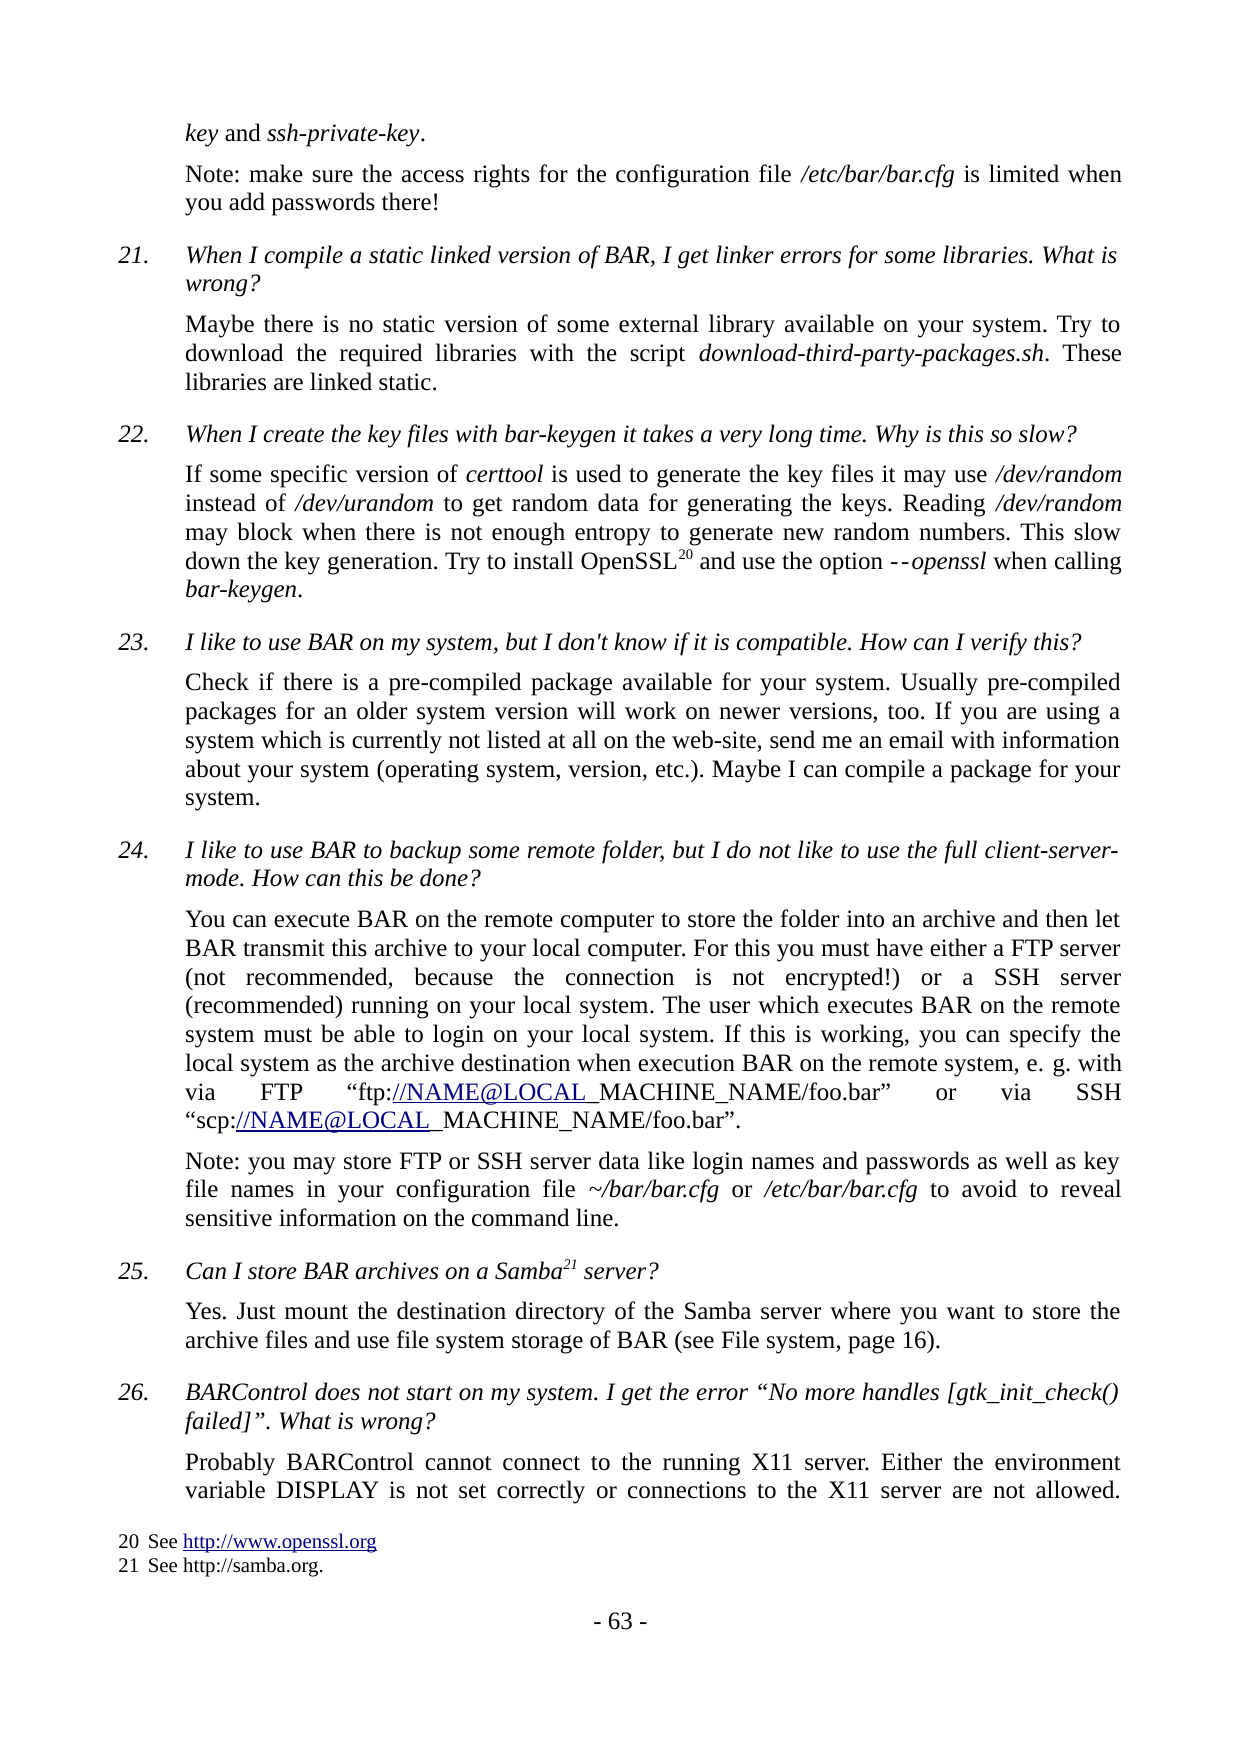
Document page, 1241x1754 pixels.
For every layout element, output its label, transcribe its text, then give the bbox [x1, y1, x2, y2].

list When I create the key files with bar-keygen it takes a very long time. Why is this so slow? [118, 419, 1122, 448]
list I like to use BAR on my system, but I don't know if it is compatible. How can I verify this? [118, 627, 1122, 656]
list BARControl does not start on my system. I get the error “No more handles [gtk_init_check() failed]”. What is wrong? [118, 1377, 1122, 1435]
text Note: you may store FTP or SSH server data like login names and passwords as well as key file names in your configuration file ~/bar/bar.cfg or /etc/bar/bar.cfg to avoid to reveal sensitive information on the command line. [185, 1146, 1122, 1232]
text You can execute BAR on the remote computer to store the folder into an archive and then let BAR transmit this archive to your local computer. For this you must have either a FTP server (not recommended, because the connection is not encrypted!) or a SSH server (recommended) running on your local system. The user which executes BAR on the remote system must be able to login on your local system. If this is working, you can specify the local system as the archive destination when execution BAR on the remote system, e. g. with via FTP “ftp://NAME@LOCAL_MACHINE_NAME/foo.bar” or via SSH “scp://NAME@LOCAL_MACHINE_NAME/foo.bar”. [185, 904, 1122, 1134]
text key and ssh-private-key. [185, 118, 1122, 147]
text Note: make sure the access rights for the configuration file /etc/bar/bar.cfg is limited when you add passwords there! [185, 159, 1122, 216]
text Yes. Just mount the destination directory of the Samba server where you want to store the archive files and use file system storage of BAR (see File system, page 16). [185, 1296, 1122, 1354]
list See http://samba.org. [118, 1553, 1122, 1577]
text Probably BARControl cannot connect to the running X11 server. Either the environment variable DISPLAY is not set correctly or connections to the X11 server are not allowed. [185, 1447, 1122, 1504]
list Can I store BAR archives on a Samba server? [118, 1256, 1122, 1284]
text Check if there is a pre-compiled package available for your system. Usually pre-compiled packages for an older system version will work on newer versions, too. If you are using a system which is currently not listed at all on the web-site, send me an email with information about your system (operating system, version, etc.). Maybe I can compile a package for your system. [185, 667, 1122, 811]
text Maybe there is no static version of some external library available on your system. Try to download the required libraries with the script download-third-party-packages.sh. These libraries are linked static. [185, 309, 1122, 395]
list When I compile a static linked version of BAR, I get linker errors for some libraries. What is wrong? [118, 240, 1122, 297]
text If some specific version of certtool is used to generate the key files it may use /dev/random instead of /dev/urandom to get random data for generating the keys. Reading /dev/random may block when there is not enough entropy to generate new random numbers. This slow down the key generation. Try to install OpenSSL and use the option ‑‑openssl when calling bar-keygen. [185, 459, 1122, 603]
text See http://www.openssl.org [118, 1529, 1122, 1553]
list I like to use BAR to backup some remote folder, but I do not like to use the full client-server-mode. How can this be done? [118, 835, 1122, 892]
